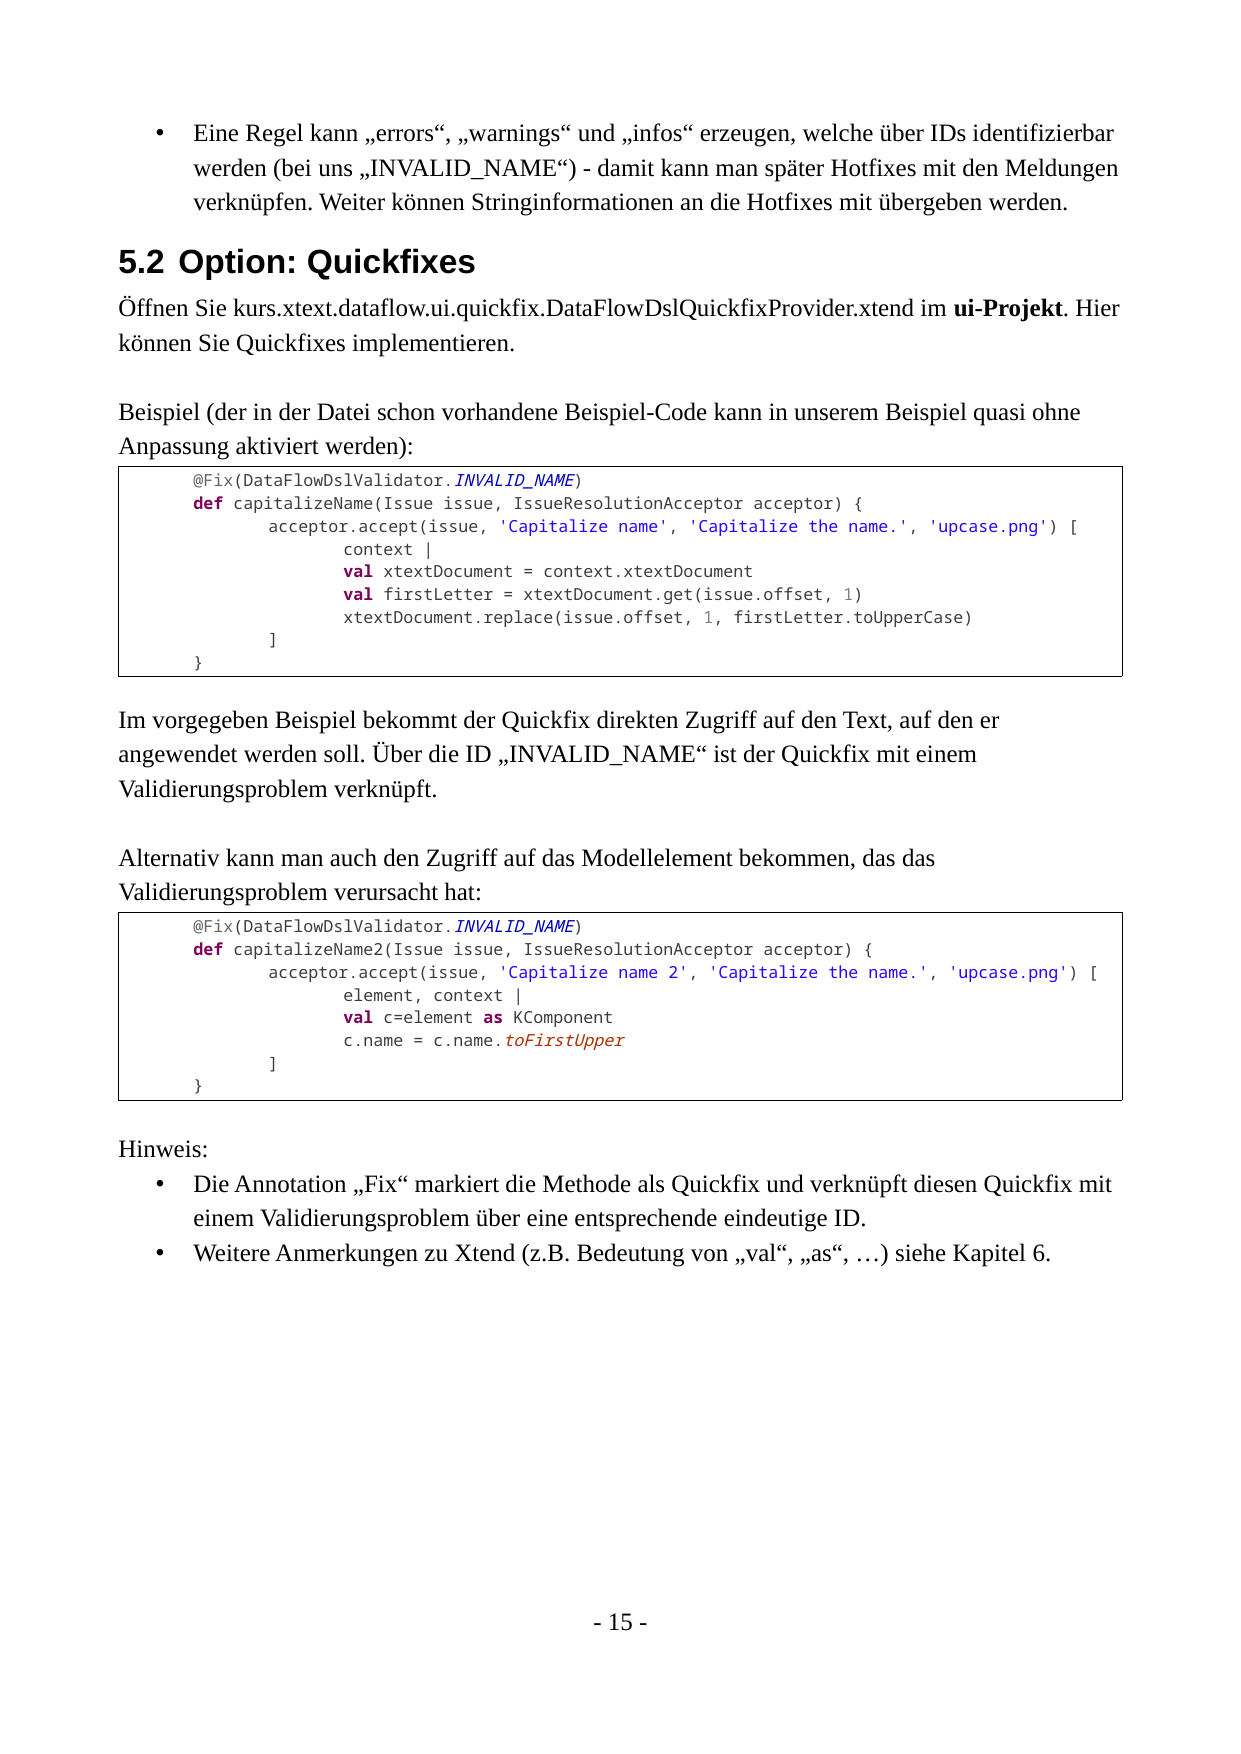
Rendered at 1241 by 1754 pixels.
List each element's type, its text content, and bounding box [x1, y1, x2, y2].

text Öffnen Sie kurs.xtext.dataflow.ui.quickfix.DataFlowDslQuickfixProvider.xtend im ui-Projekt. Hier können Sie Quickfixes implementieren. [118, 293, 1122, 357]
text val c=element as KComponent [119, 1003, 1122, 1026]
text } [119, 648, 1122, 676]
text acceptor.accept(issue, 'Capitalize name 2', 'Capitalize the name.', 'upcase.png') [ [119, 957, 1122, 980]
subtitle Option: Quickfixes [118, 242, 1122, 281]
text Alternativ kann man auch den Zugriff auf das Modellelement bekommen, das das Validierungsproblem verursacht hat: [118, 843, 1122, 906]
text def capitalizeName2(Issue issue, IssueResolutionAcceptor acceptor) { [119, 935, 1122, 957]
text Beispiel (der in der Datei schon vorhandene Beispiel-Code kann in unserem Beispiel quasi ohne Anpassung aktiviert werden): [118, 397, 1122, 460]
text xtextDocument.replace(issue.offset, 1, firstLetter.toUpperCase) [119, 602, 1122, 625]
text val firstLetter = xtextDocument.get(issue.offset, 1) [119, 579, 1122, 602]
list Eine Regel kann „errors“, „warnings“ und „infos“ erzeugen, welche über IDs identifizierbar werden (bei uns „INVALID_NAME“) - damit kann man später Hotfixes mit den Meldungen verknüpfen. Weiter können Stringinformationen an die Hotfixes mit übergeben werden. [156, 118, 1122, 216]
text ] [119, 625, 1122, 648]
text @Fix(DataFlowDslValidator.INVALID_NAME) [119, 467, 1122, 489]
text c.name = c.name.toFirstUpper [119, 1026, 1122, 1048]
list Weitere Anmerkungen zu Xtend (z.B. Bedeutung von „val“, „as“, …) siehe Kapitel 6. [156, 1238, 1122, 1266]
text def capitalizeName(Issue issue, IssueResolutionAcceptor acceptor) { [119, 489, 1122, 511]
text element, context | [119, 980, 1122, 1003]
text } [119, 1071, 1122, 1100]
text @Fix(DataFlowDslValidator.INVALID_NAME) [119, 913, 1122, 935]
text val xtextDocument = context.xtextDocument [119, 557, 1122, 579]
text Im vorgegeben Beispiel bekommt der Quickfix direkten Zugriff auf den Text, auf den er angewendet werden soll. Über die ID „INVALID_NAME“ ist der Quickfix mit einem Validierungsproblem verknüpft. [118, 705, 1122, 803]
text context | [119, 534, 1122, 557]
text Hinweis: [118, 1134, 1122, 1163]
list Die Annotation „Fix“ markiert die Methode als Quickfix und verknüpft diesen Quickfix mit einem Validierungsproblem über eine entsprechende eindeutige ID. [156, 1169, 1122, 1232]
text acceptor.accept(issue, 'Capitalize name', 'Capitalize the name.', 'upcase.png') [ [119, 511, 1122, 534]
text ] [119, 1048, 1122, 1071]
